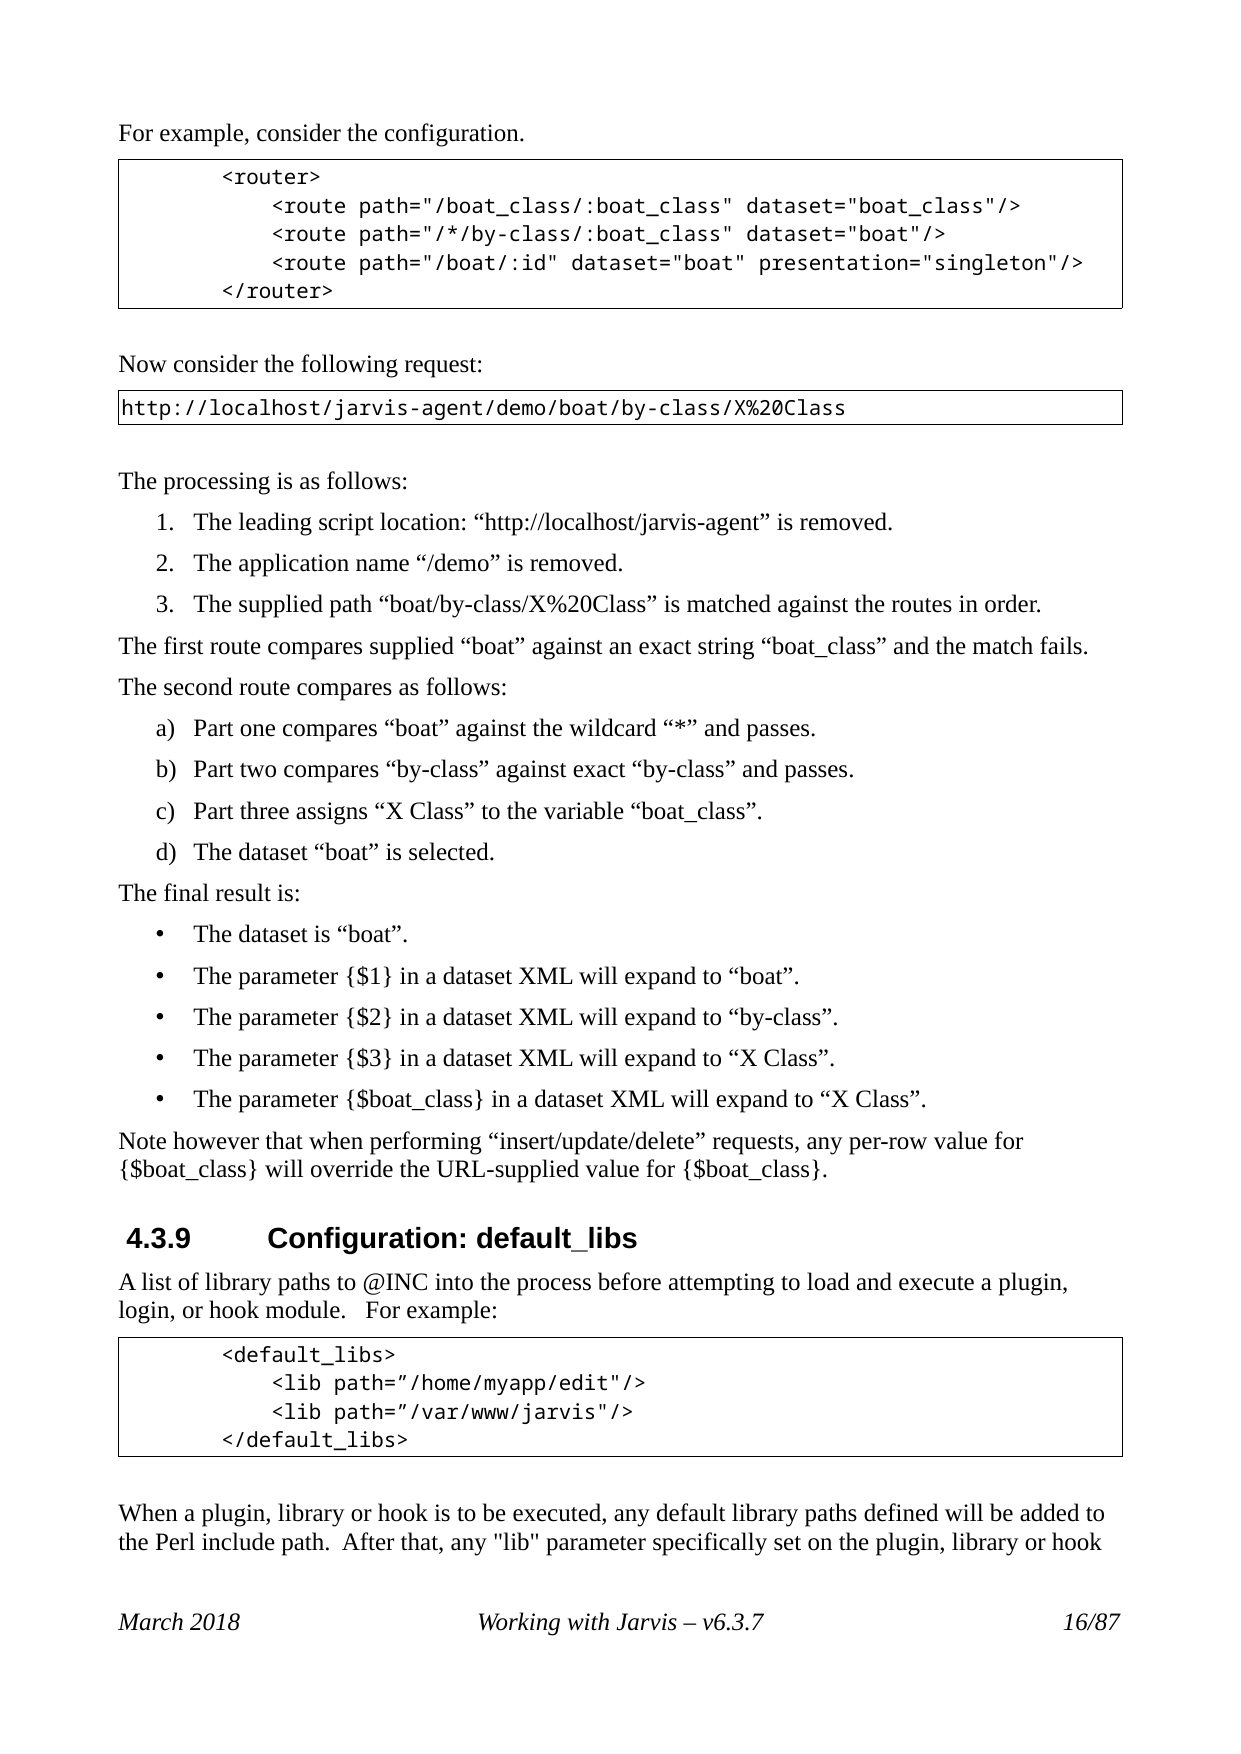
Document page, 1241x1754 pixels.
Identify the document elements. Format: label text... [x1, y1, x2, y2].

list The dataset is “boat”. [156, 919, 1122, 948]
subtitle Configuration: default_libs [118, 1221, 1122, 1254]
list Part one compares “boat” against the wildcard “*” and passes. [156, 713, 1122, 742]
list Part three assigns “X Class” to the variable “boat_class”. [156, 796, 1122, 824]
list The parameter {$1} in a dataset XML will expand to “boat”. [156, 961, 1122, 989]
text The second route compares as follows: [118, 672, 1122, 701]
text A list of library paths to @INC into the process before attempting to load and execute a plugin, login, or hook module. For example: [118, 1267, 1122, 1324]
list The application name “/demo” is removed. [156, 548, 1122, 577]
text For example, consider the configuration. [118, 118, 1122, 147]
text <router> <route path="/boat_class/:boat_class" dataset="boat_class"/> <route path="/*/by-class/:boat_class" dataset="boat"/> <route path="/boat/:id" dataset="boat" presentation="singleton"/> </router> [119, 160, 1122, 308]
text <lib path=”/var/www/jarvis"/> [119, 1394, 1122, 1422]
list The parameter {$2} in a dataset XML will expand to “by-class”. [156, 1002, 1122, 1031]
text http://localhost/jarvis-agent/demo/boat/by-class/X%20Class [119, 391, 1122, 424]
text <lib path=”/home/myapp/edit"/> [119, 1365, 1122, 1394]
list The leading script location: “http://localhost/jarvis-agent” is removed. [156, 507, 1122, 536]
text Note however that when performing “insert/update/delete” requests, any per-row value for {$boat_class} will override the URL-supplied value for {$boat_class}. [118, 1126, 1122, 1183]
text The processing is as follows: [118, 466, 1122, 494]
list The supplied path “boat/by-class/X%20Class” is matched against the routes in order. [156, 589, 1122, 618]
text Now consider the following request: [118, 349, 1122, 378]
text <default_libs> [119, 1338, 1122, 1365]
list The parameter {$boat_class} in a dataset XML will expand to “X Class”. [156, 1084, 1122, 1113]
list The parameter {$3} in a dataset XML will expand to “X Class”. [156, 1043, 1122, 1072]
text The first route compares supplied “boat” against an exact string “boat_class” and the match fails. [118, 631, 1122, 659]
list The dataset “boat” is selected. [156, 837, 1122, 866]
text The final result is: [118, 878, 1122, 907]
text When a plugin, library or hook is to be executed, any default library paths defined will be added to the Perl include path. After that, any "lib" parameter specifically set on the plugin, library or hook [118, 1498, 1122, 1555]
text </default_libs> [119, 1422, 1122, 1456]
list Part two compares “by-class” against exact “by-class” and passes. [156, 754, 1122, 783]
